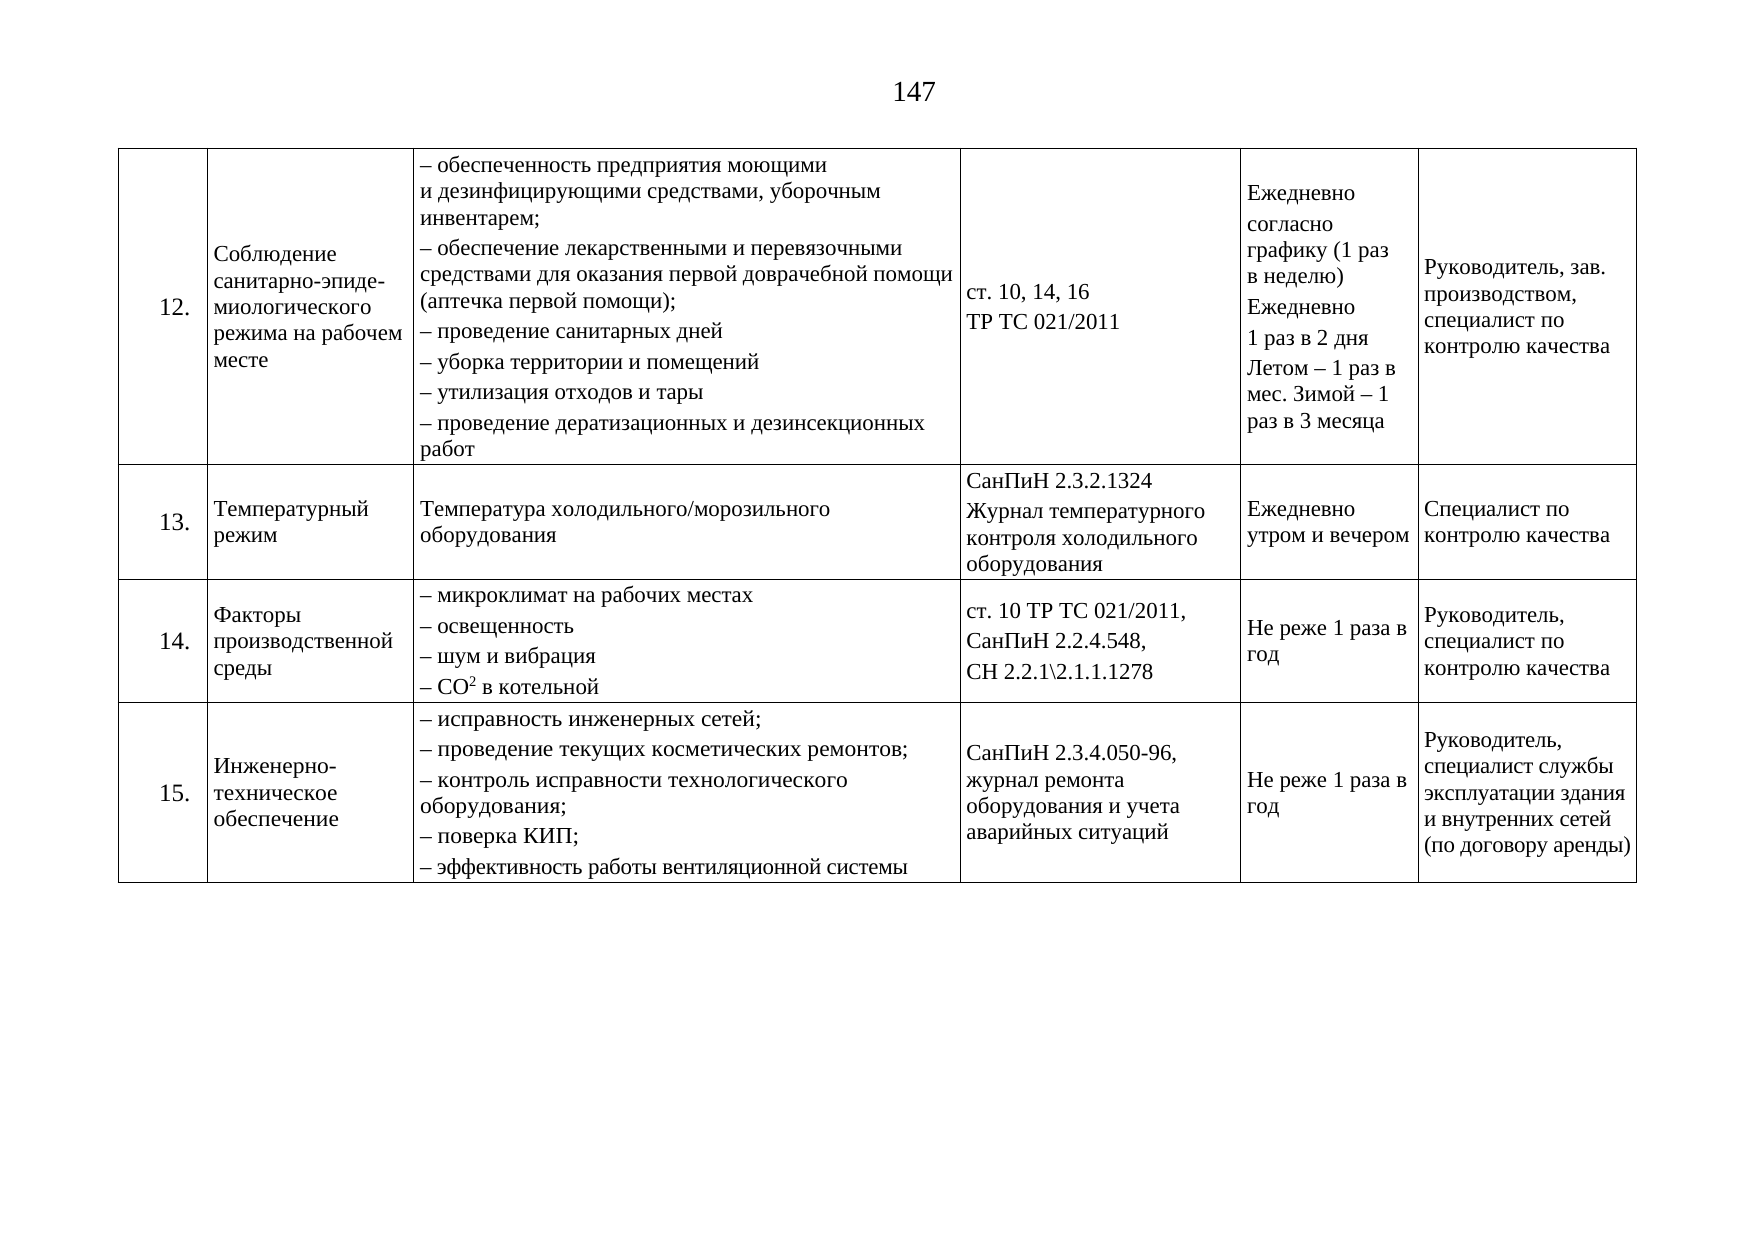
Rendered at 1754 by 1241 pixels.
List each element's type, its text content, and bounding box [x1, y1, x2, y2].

table_cell Температурный режим [208, 465, 413, 578]
table_cell Руководитель, зав. производством, специалист по контролю качества [1419, 149, 1636, 464]
table_cell Ежедневно утром и вечером [1241, 465, 1418, 578]
table_cell [119, 149, 207, 464]
table_cell ст. 10, 14, 16 ТР ТС 021/2011 [961, 149, 1240, 464]
table_cell Факторы производственной среды [208, 580, 413, 702]
table_cell Специалист по контролю качества [1419, 465, 1636, 578]
table_cell Не реже 1 раза в год [1241, 580, 1418, 702]
table_cell Руководитель, специалист по контролю качества [1419, 580, 1636, 702]
table_cell Соблюдение санитарно-эпиде­миологического режима на рабочем месте [208, 149, 413, 464]
table_cell Руководитель, специалист службы эксплуатации здания и внутренних сетей (по договору аренды) [1419, 703, 1636, 882]
table_cell – микроклимат на рабочих местах – освещенность – шум и вибрация – СО2 в котельной [414, 580, 960, 702]
table_cell Не реже 1 раза в год [1241, 703, 1418, 882]
table_cell – исправность инженерных сетей; – проведение текущих косметических ремонтов; – контроль исправности технологического оборудования; – поверка КИП; – эффективность работы вентиляционной системы [414, 703, 960, 882]
table_cell – обеспеченность предприятия моющими и дезинфицирующими средствами, уборочным инвентарем; – обеспечение лекарственными и перевязочными средствами для оказания первой доврачебной помощи (аптечка первой помощи); – проведение санитарных дней – уборка территории и помещений – утилизация отходов и тары – проведение дератизационных и дезинсекционных работ [414, 149, 960, 464]
table_cell [119, 465, 207, 578]
table_cell ст. 10 ТР ТС 021/2011, СанПиН 2.2.4.548, СН 2.2.1\2.1.1.1278 [961, 580, 1240, 702]
table_cell СанПиН 2.3.4.050-96, журнал ремонта оборудования и учета аварийных ситуаций [961, 703, 1240, 882]
table_cell [119, 703, 207, 882]
table_cell Ежедневно согласно графику (1 раз в неделю) Ежедневно 1 раз в 2 дня Летом – 1 раз в мес. Зимой – 1 раз в 3 месяца [1241, 149, 1418, 464]
table_cell Инженерно-техническое обеспечение [208, 703, 413, 882]
table_cell СанПиН 2.3.2.1324 Журнал температурного контроля холодильного оборудования [961, 465, 1240, 578]
table_cell Температура холодильного/морозильного оборудования [414, 465, 960, 578]
table_cell [119, 580, 207, 702]
